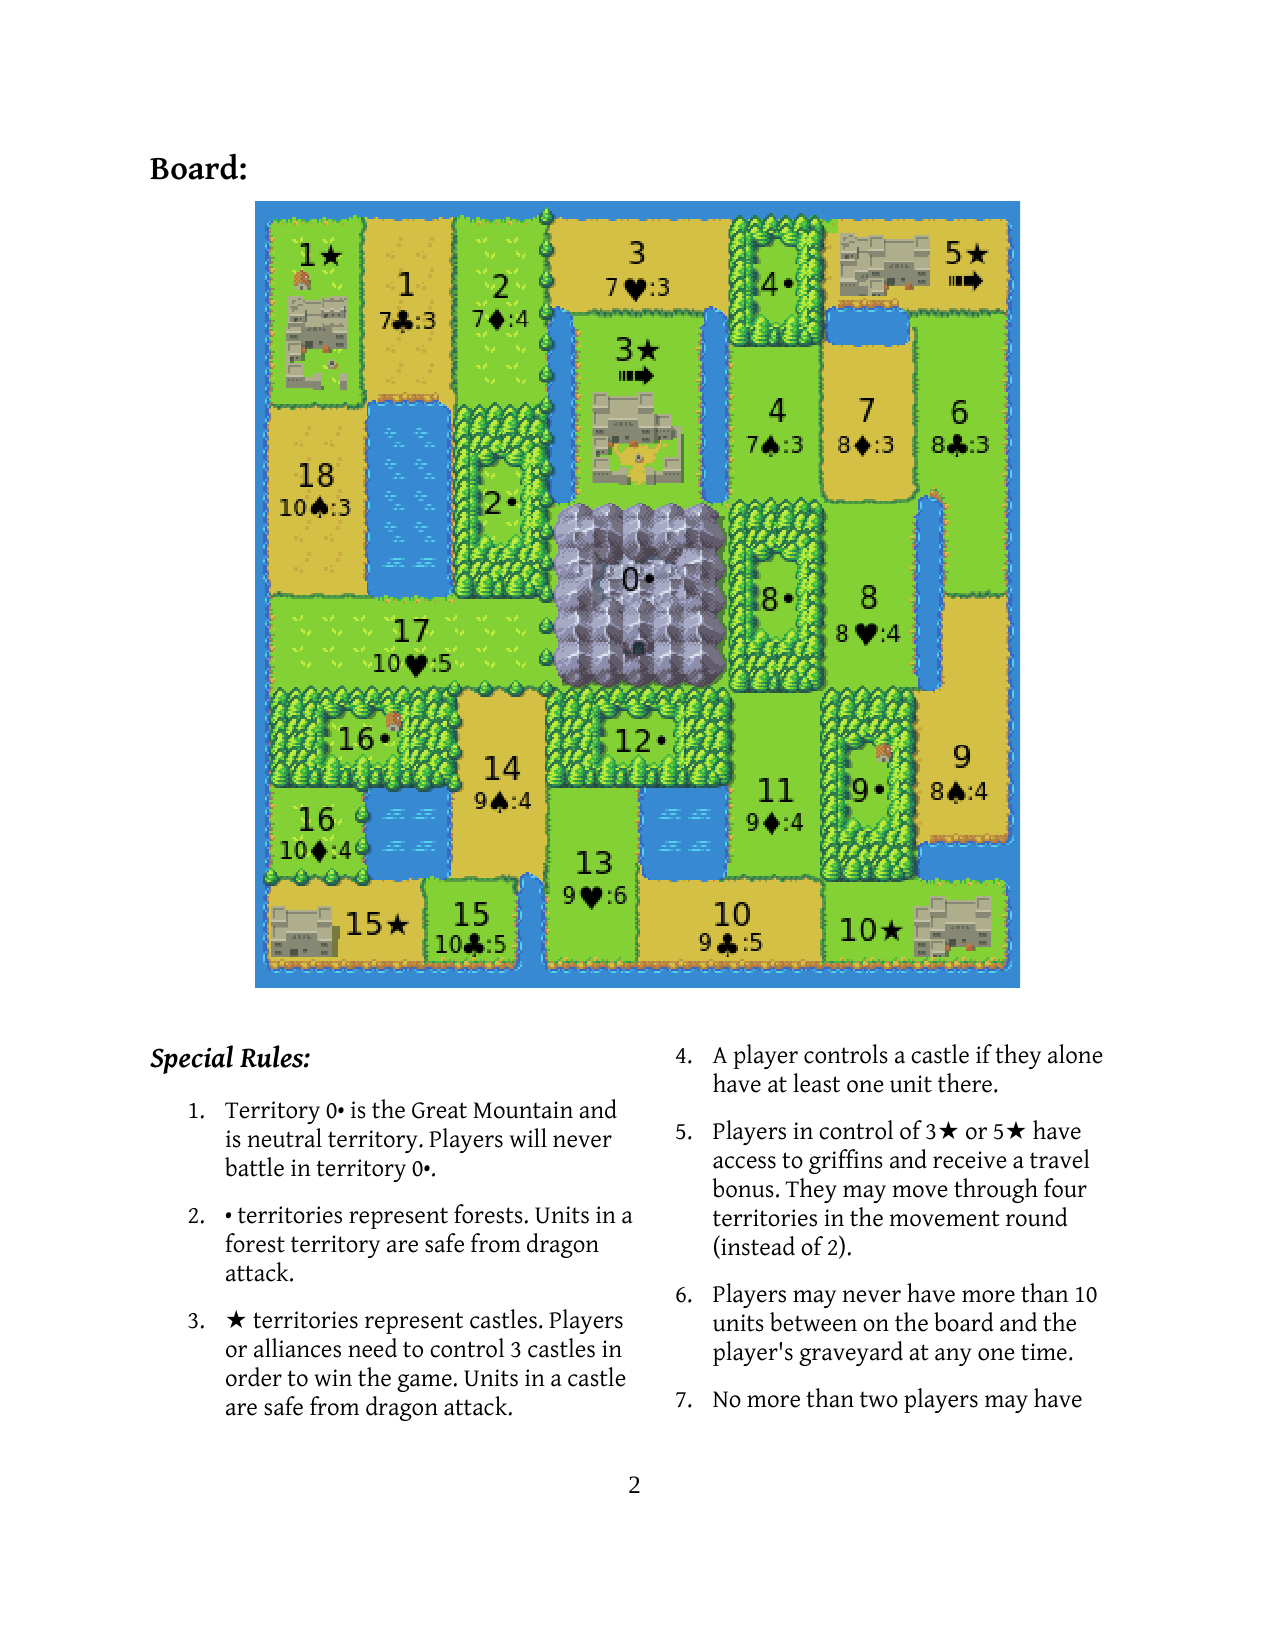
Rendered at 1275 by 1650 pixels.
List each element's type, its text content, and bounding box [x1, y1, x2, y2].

list Players may never have more than 10 units between on the board and the player's graveyard at any one time. [675, 1280, 1125, 1367]
list Territory 0• is the Great Mountain and is neutral territory. Players will never battle in territory 0•. [187, 1097, 637, 1184]
subtitle Board: [150, 150, 1125, 189]
picture [255, 201, 1021, 988]
list Players in control of 3★ or 5★ have access to griffins and receive a travel bonus. They may move through four territories in the movement round (instead of 2). [675, 1118, 1125, 1262]
subtitle Special Rules: [150, 1042, 637, 1076]
list • territories represent forests. Units in a forest territory are safe from dragon attack. [187, 1202, 637, 1289]
list A player controls a castle if they alone have at least one unit there. [675, 1042, 1125, 1100]
list ★ territories represent castles. Players or alliances need to control 3 castles in order to win the game. Units in a castle are safe from dragon attack. [187, 1307, 637, 1422]
list No more than two players may have [675, 1385, 1125, 1414]
